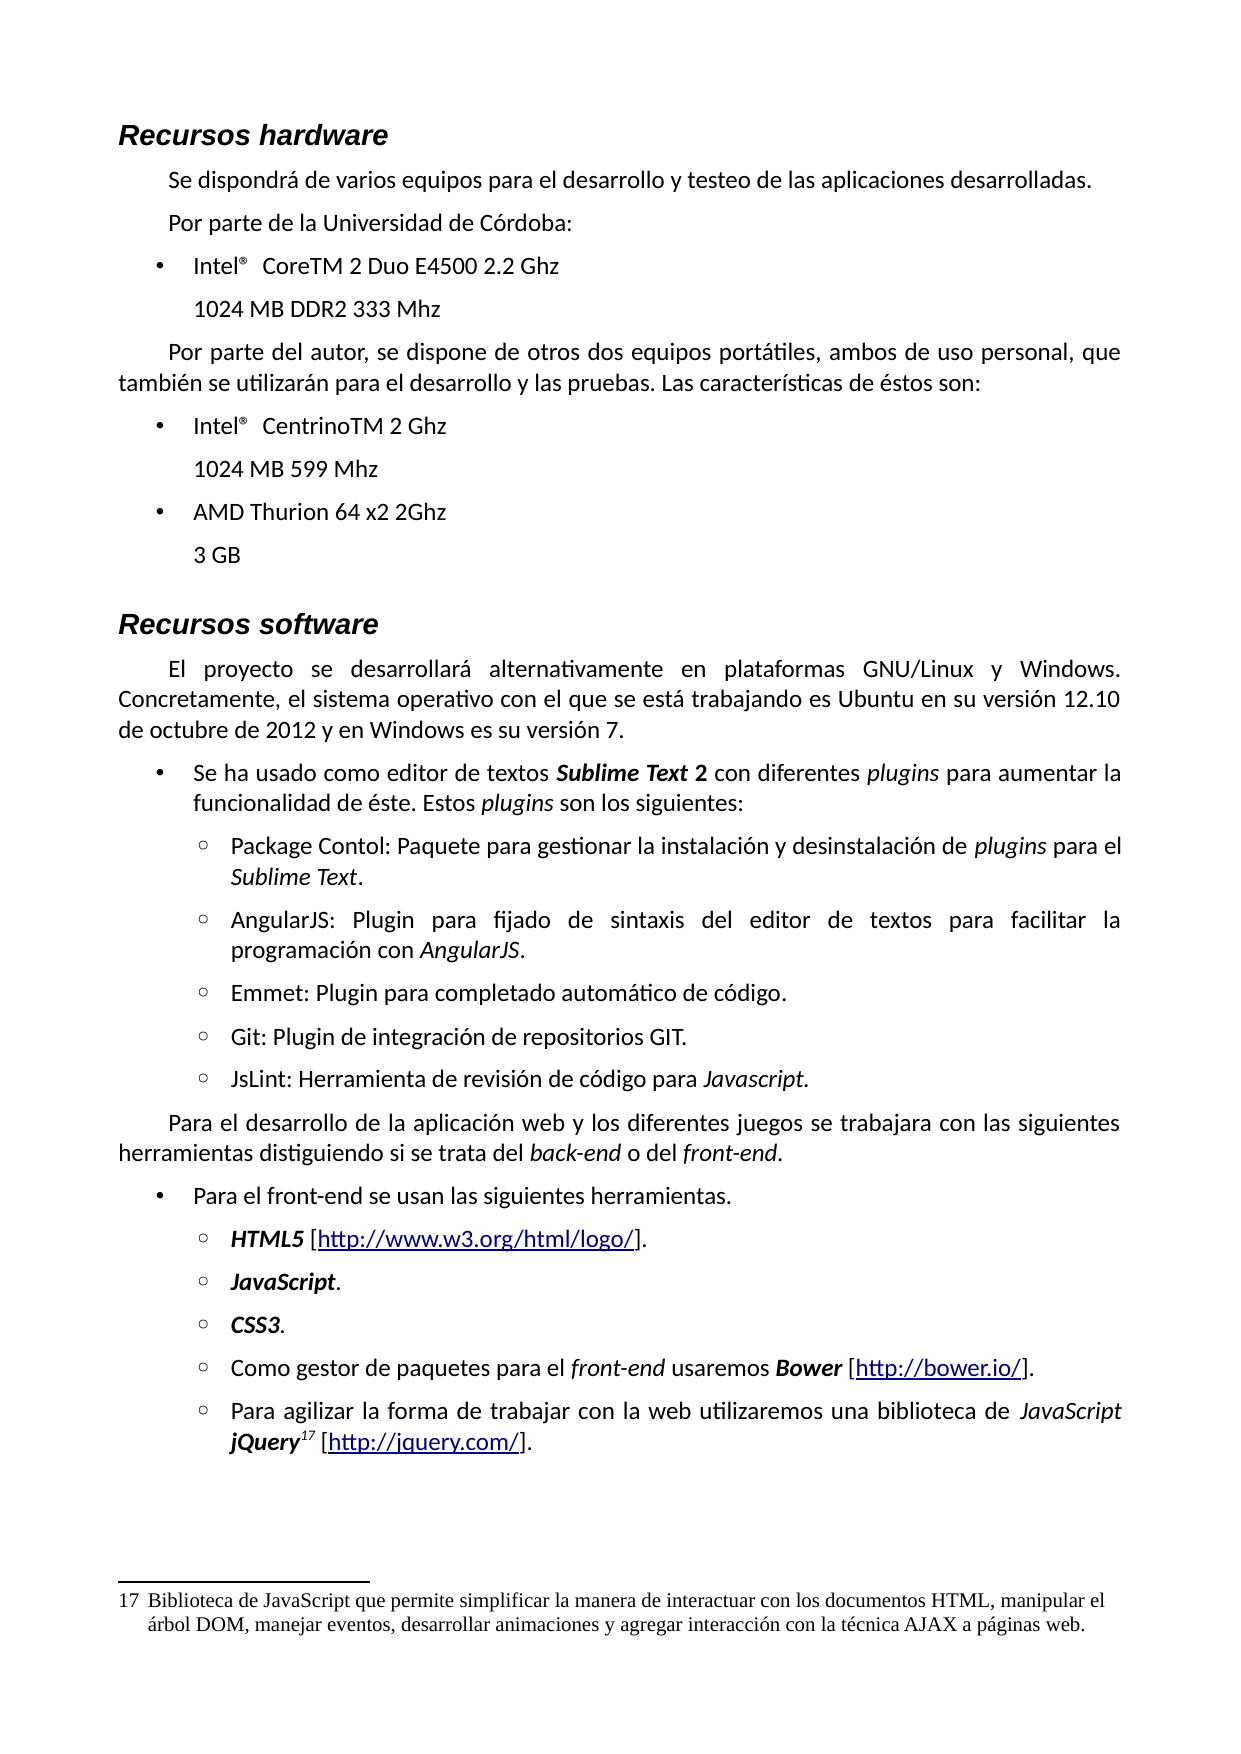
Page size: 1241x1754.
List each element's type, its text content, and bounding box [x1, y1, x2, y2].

list JsLint: Herramienta de revisión de código para Javascript. [193, 1064, 1122, 1094]
subtitle Recursos software [118, 607, 1122, 640]
list 1024 MB 599 Mhz [156, 453, 1122, 483]
list Para el front-end se usan las siguientes herramientas. [156, 1180, 1122, 1211]
list Intel® CoreTM 2 Duo E4500 2.2 Ghz [156, 250, 1122, 281]
subtitle Recursos hardware [118, 118, 1122, 152]
list Package Contol: Paquete para gestionar la instalación y desinstalación de plugins para el Sublime Text. [193, 831, 1122, 892]
list Se ha usado como editor de textos Sublime Text 2 con diferentes plugins para aumentar la funcionalidad de éste. Estos plugins son los siguientes: [156, 757, 1122, 818]
list Biblioteca de JavaScript que permite simplificar la manera de interactuar con los documentos HTML, manipular el árbol DOM, manejar eventos, desarrollar animaciones y agregar interacción con la técnica AJAX a páginas web. [118, 1588, 1122, 1636]
text Por parte del autor, se dispone de otros dos equipos portátiles, ambos de uso personal, que también se utilizarán para el desarrollo y las pruebas. Las características de éstos son: [118, 336, 1122, 397]
list 1024 MB DDR2 333 Mhz [156, 293, 1122, 324]
list 3 GB [156, 539, 1122, 569]
list JavaScript. [193, 1266, 1122, 1297]
text Por parte de la Universidad de Córdoba: [118, 207, 1122, 238]
text Se dispondrá de varios equipos para el desarrollo y testeo de las aplicaciones desarrolladas. [118, 164, 1122, 195]
list Para agilizar la forma de trabajar con la web utilizaremos una biblioteca de JavaScript jQuery [http://jquery.com/]. [193, 1395, 1122, 1456]
list AMD Thurion 64 x2 2Ghz [156, 496, 1122, 526]
list Git: Plugin de integración de repositorios GIT. [193, 1021, 1122, 1051]
text El proyecto se desarrollará alternativamente en plataformas GNU/Linux y Windows. Concretamente, el sistema operativo con el que se está trabajando es Ubuntu en su versión 12.10 de octubre de 2012 y en Windows es su versión 7. [118, 653, 1122, 744]
list Intel® CentrinoTM 2 Ghz [156, 410, 1122, 440]
list AngularJS: Plugin para fijado de sintaxis del editor de textos para facilitar la programación con AngularJS. [193, 904, 1122, 965]
list CSS3. [193, 1309, 1122, 1340]
list Como gestor de paquetes para el front-end usaremos Bower [http://bower.io/]. [193, 1352, 1122, 1383]
list Emmet: Plugin para completado automático de código. [193, 978, 1122, 1008]
list HTML5 [http://www.w3.org/html/logo/]. [193, 1223, 1122, 1254]
text Para el desarrollo de la aplicación web y los diferentes juegos se trabajara con las siguientes herramientas distiguiendo si se trata del back-end o del front-end. [118, 1107, 1122, 1168]
